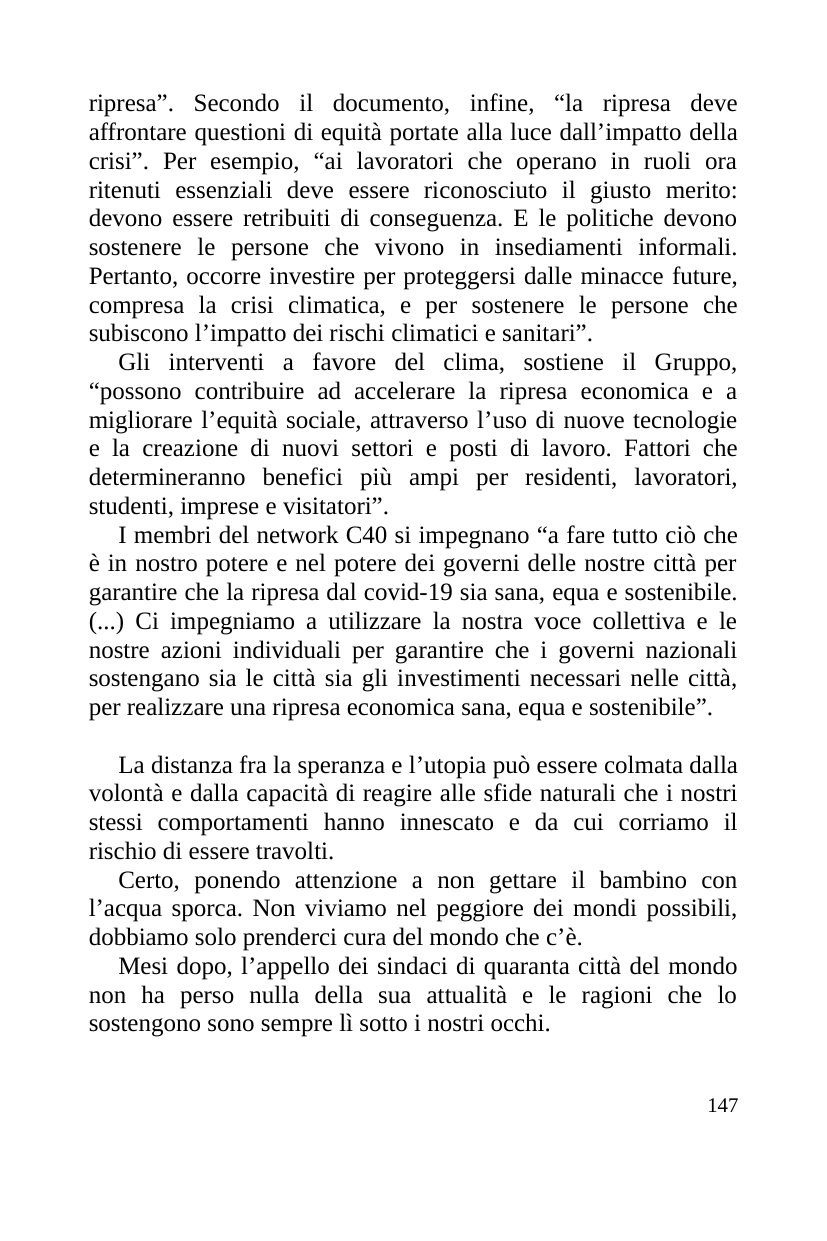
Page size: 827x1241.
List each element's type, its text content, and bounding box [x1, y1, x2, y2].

text I membri del network C40 si impegnano “a fare tutto ciò che è in nostro potere e nel potere dei governi delle nostre città per garantire che la ripresa dal covid-19 sia sana, equa e sostenibile. (...) Ci impegniamo a utilizzare la nostra voce collettiva e le nostre azioni individuali per garantire che i governi nazionali sostengano sia le città sia gli investimenti necessari nelle città, per realizzare una ripresa economica sana, equa e sostenibile”. [88, 520, 738, 721]
text Certo, ponendo attenzione a non gettare il bambino con l’acqua sporca. Non viviamo nel peggiore dei mondi possibili, dobbiamo solo prenderci cura del mondo che c’è. [88, 865, 738, 951]
text Mesi dopo, l’appello dei sindaci di quaranta città del mondo non ha perso nulla della sua attualità e le ragioni che lo sostengono sono sempre lì sotto i nostri occhi. [88, 951, 738, 1037]
text ripresa”. Secondo il documento, infine, “la ripresa deve affrontare questioni di equità portate alla luce dall’impatto della crisi”. Per esempio, “ai lavoratori che operano in ruoli ora ritenuti essenziali deve essere riconosciuto il giusto merito: devono essere retribuiti di conseguenza. E le politiche devono sostenere le persone che vivono in insediamenti informali. Pertanto, occorre investire per proteggersi dalle minacce future, compresa la crisi climatica, e per sostenere le persone che subiscono l’impatto dei rischi climatici e sanitari”. [88, 88, 738, 347]
text La distanza fra la speranza e l’utopia può essere colmata dalla volontà e dalla capacità di reagire alle sfide naturali che i nostri stessi comportamenti hanno innescato e da cui corriamo il rischio di essere travolti. [88, 750, 738, 865]
text Gli interventi a favore del clima, sostiene il Gruppo, “possono contribuire ad accelerare la ripresa economica e a migliorare l’equità sociale, attraverso l’uso di nuove tecnologie e la creazione di nuovi settori e posti di lavoro. Fattori che determineranno benefici più ampi per residenti, lavoratori, studenti, imprese e visitatori”. [88, 347, 738, 520]
